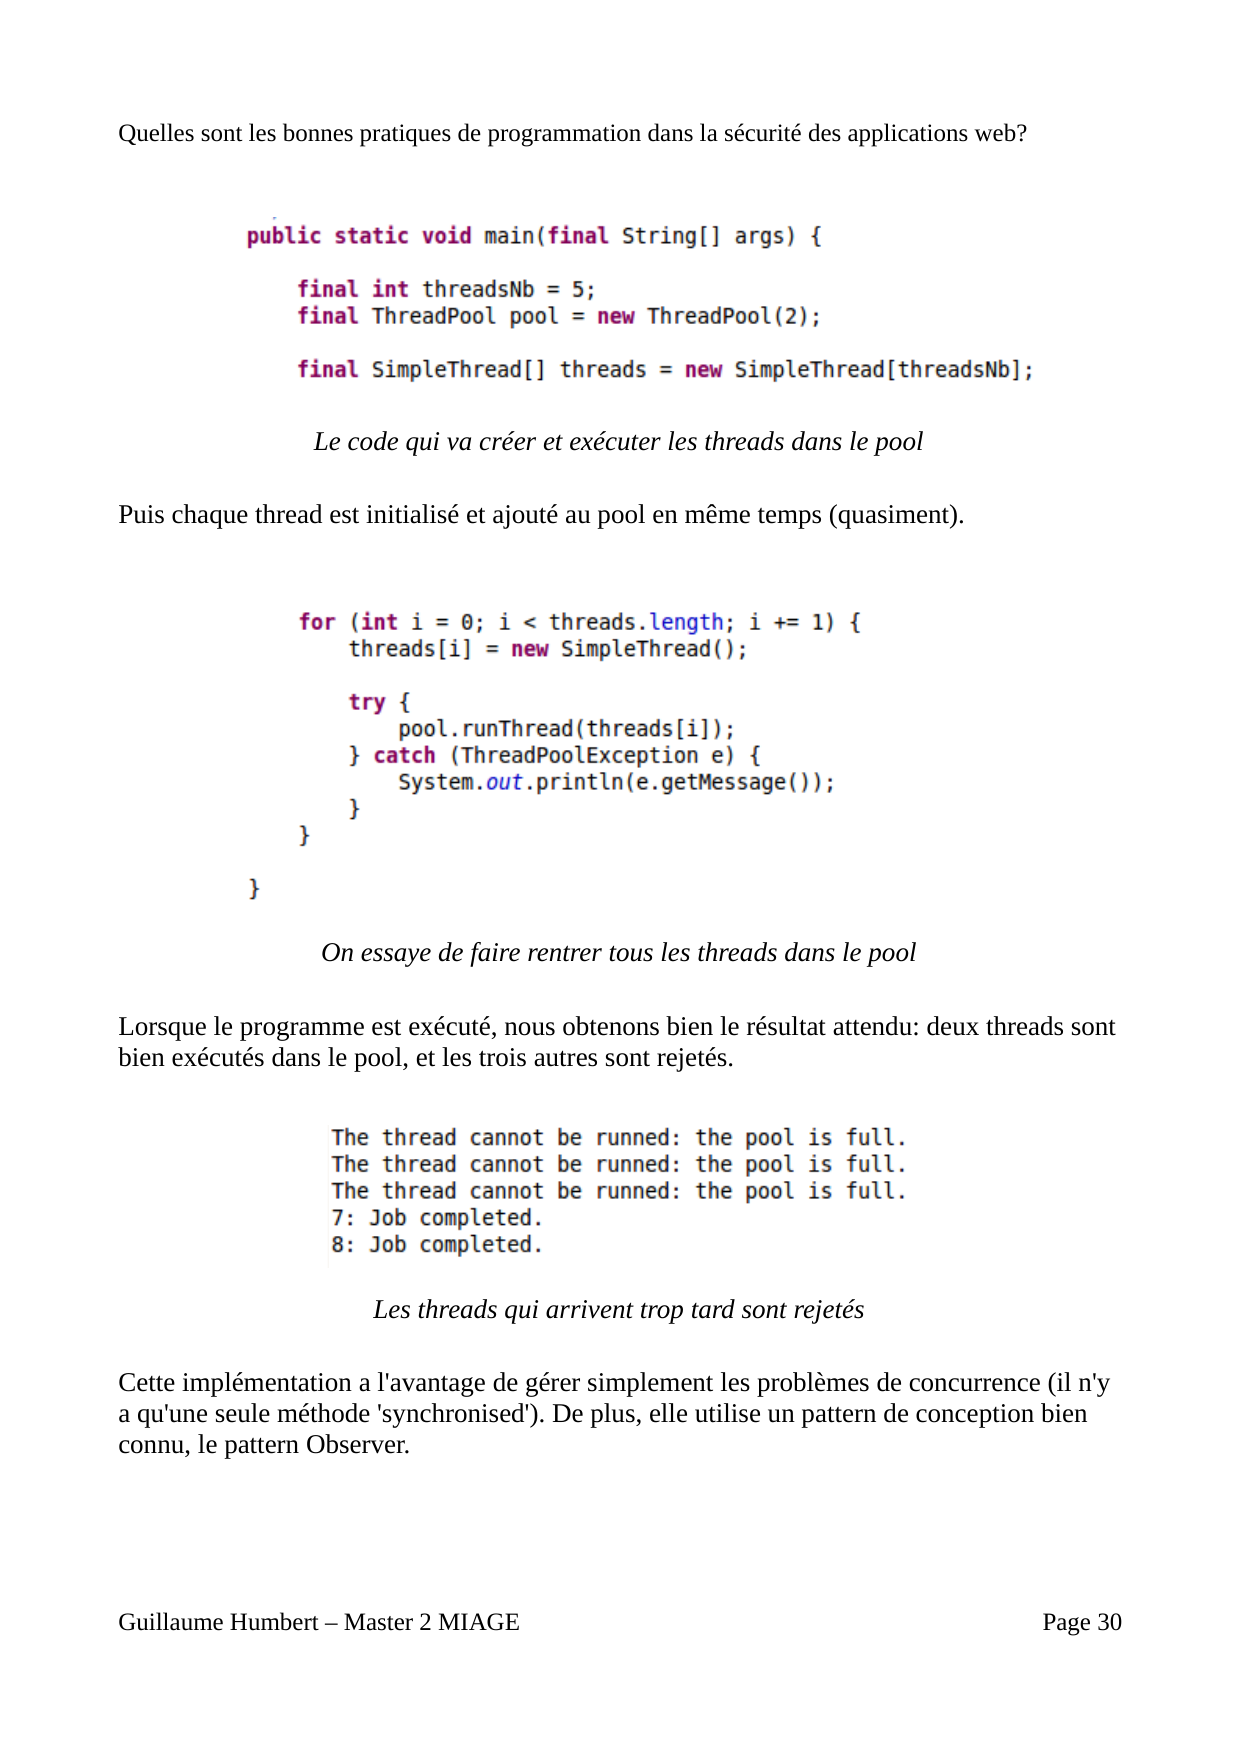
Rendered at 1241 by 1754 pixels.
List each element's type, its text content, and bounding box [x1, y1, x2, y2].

picture [327, 1125, 913, 1268]
text On essaye de faire rentrer tous les threads dans le pool [118, 937, 1122, 968]
text Les threads qui arrivent trop tard sont rejetés [118, 1293, 1122, 1324]
picture [200, 583, 1040, 912]
text Le code qui va créer et exécuter les threads dans le pool [118, 425, 1122, 457]
text Puis chaque thread est initialisé et ajouté au pool en même temps (quasiment). [118, 498, 1122, 530]
text Lorsque le programme est exécuté, nous obtenons bien le résultat attendu: deux threads sont bien exécutés dans le pool, et les trois autres sont rejetés. [118, 1010, 1122, 1072]
picture [200, 217, 1040, 401]
text Cette implémentation a l'avantage de gérer simplement les problèmes de concurrence (il n'y a qu'une seule méthode 'synchronised'). De plus, elle utilise un pattern de conception bien connu, le pattern Observer. [118, 1366, 1122, 1459]
